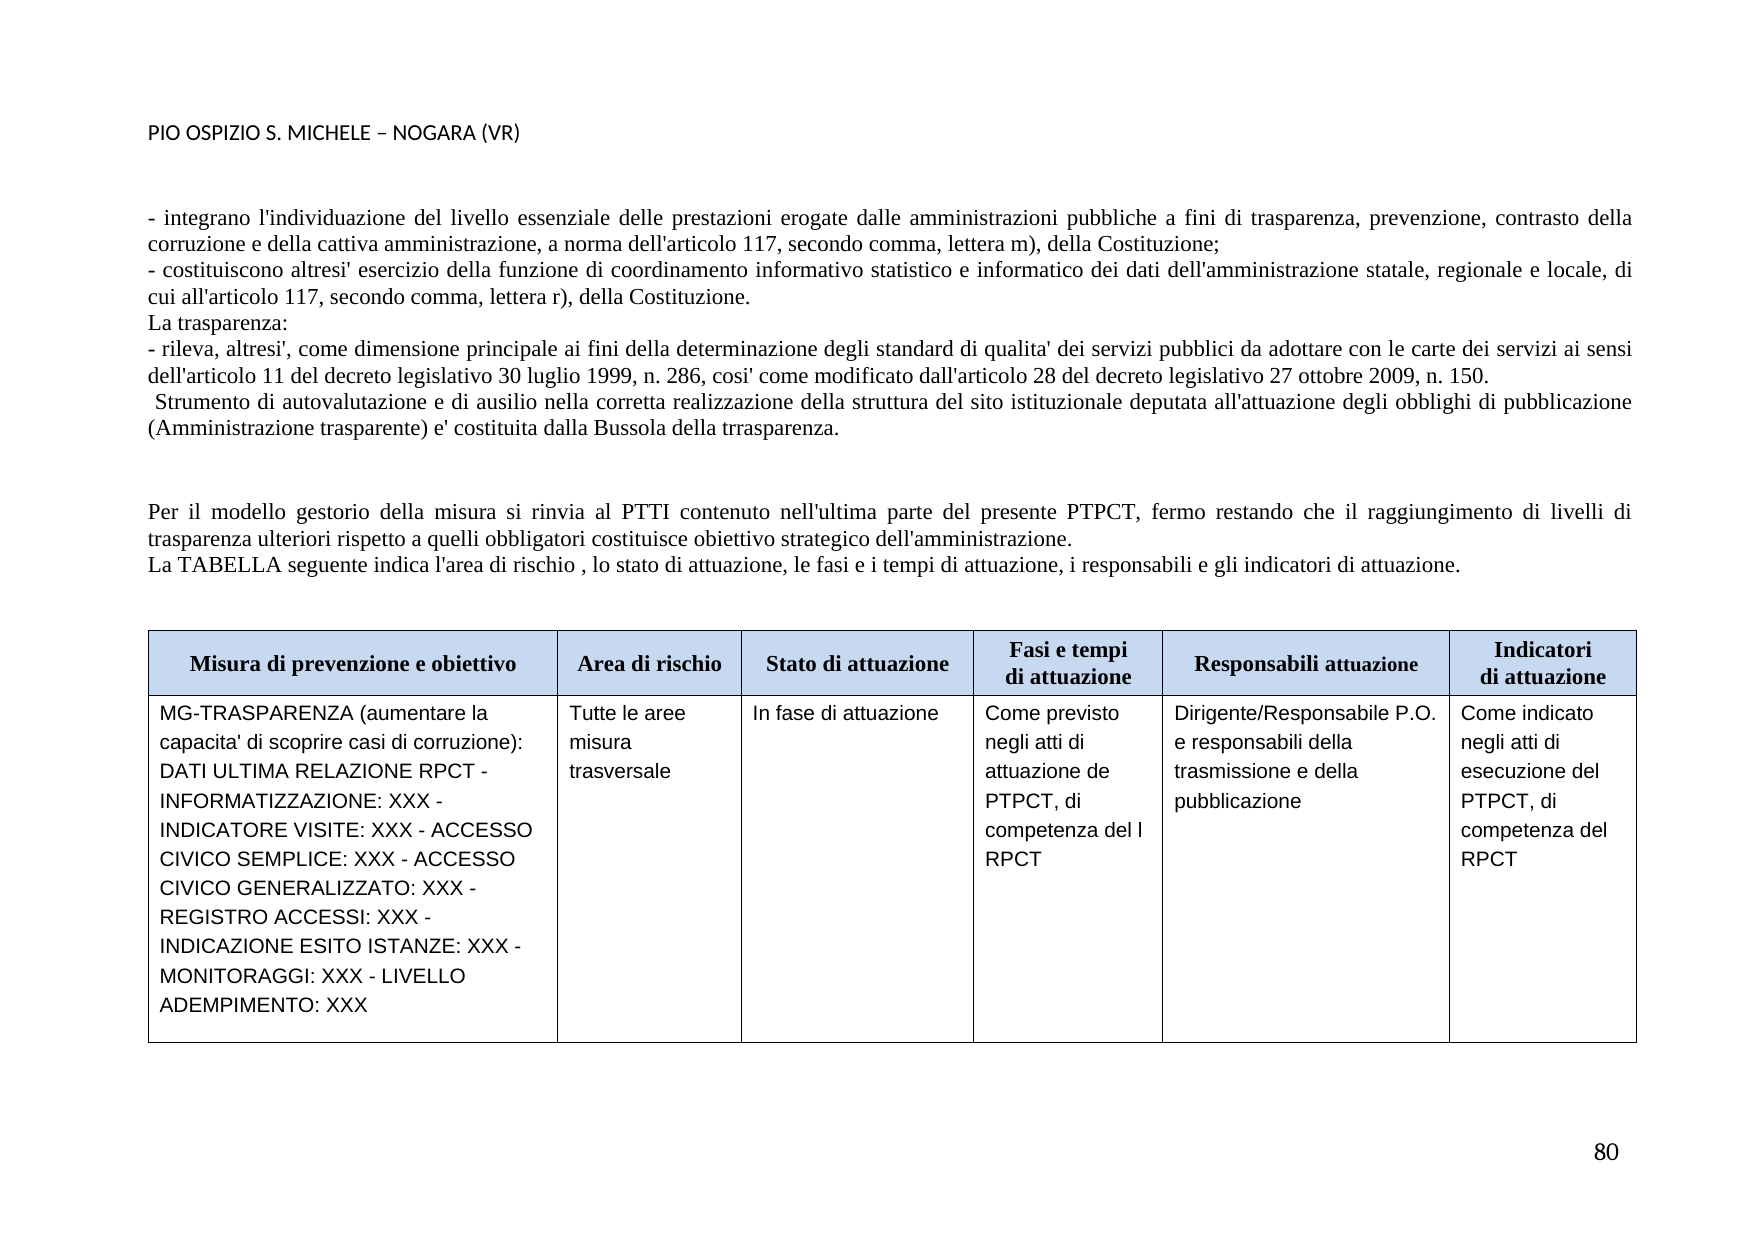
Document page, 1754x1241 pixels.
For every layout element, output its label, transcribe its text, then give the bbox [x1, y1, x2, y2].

table_cell Tutte le aree misura trasversale [558, 696, 741, 1042]
table_header Responsabili attuazione [1163, 631, 1449, 695]
text - rileva, altresi', come dimensione principale ai fini della determinazione degli standard di qualita' dei servizi pubblici da adottare con le carte dei servizi ai sensi dell'articolo 11 del decreto legislativo 30 luglio 1999, n. 286, cosi' come modificato dall'articolo 28 del decreto legislativo 27 ottobre 2009, n. 150. [148, 335, 1636, 388]
table_cell In fase di attuazione [742, 696, 973, 1042]
text - integrano l'individuazione del livello essenziale delle prestazioni erogate dalle amministrazioni pubbliche a fini di trasparenza, prevenzione, contrasto della corruzione e della cattiva amministrazione, a norma dell'articolo 117, secondo comma, lettera m), della Costituzione; [148, 204, 1636, 256]
table_header Stato di attuazione [742, 631, 973, 695]
table_cell MG-TRASPARENZA (aumentare la capacita' di scoprire casi di corruzione): DATI ULTIMA RELAZIONE RPCT - INFORMATIZZAZIONE: XXX - INDICATORE VISITE: XXX - ACCESSO CIVICO SEMPLICE: XXX - ACCESSO CIVICO GENERALIZZATO: XXX - REGISTRO ACCESSI: XXX - INDICAZIONE ESITO ISTANZE: XXX - MONITORAGGI: XXX - LIVELLO ADEMPIMENTO: XXX [149, 696, 557, 1042]
table_cell Come indicato negli atti di esecuzione del PTPCT, di competenza del RPCT [1450, 696, 1636, 1042]
text - costituiscono altresi' esercizio della funzione di coordinamento informativo statistico e informatico dei dati dell'amministrazione statale, regionale e locale, di cui all'articolo 117, secondo comma, lettera r), della Costituzione. [148, 256, 1636, 309]
table_cell Dirigente/Responsabile P.O. e responsabili della trasmissione e della pubblicazione [1163, 696, 1449, 1042]
text Per il modello gestorio della misura si rinvia al PTTI contenuto nell'ultima parte del presente PTPCT, fermo restando che il raggiungimento di livelli di trasparenza ulteriori rispetto a quelli obbligatori costituisce obiettivo strategico dell'amministrazione. [148, 498, 1636, 551]
table_cell Come previsto negli atti di attuazione de PTPCT, di competenza del l RPCT [974, 696, 1162, 1042]
table_header Misura di prevenzione e obiettivo [149, 631, 557, 695]
text Strumento di autovalutazione e di ausilio nella corretta realizzazione della struttura del sito istituzionale deputata all'attuazione degli obblighi di pubblicazione (Amministrazione trasparente) e' costituita dalla Bussola della trrasparenza. [148, 388, 1636, 441]
text La TABELLA seguente indica l'area di rischio , lo stato di attuazione, le fasi e i tempi di attuazione, i responsabili e gli indicatori di attuazione. [148, 551, 1636, 577]
table_header Indicatori di attuazione [1450, 631, 1636, 695]
table_header Fasi e tempi di attuazione [974, 631, 1162, 695]
table_header Area di rischio [558, 631, 741, 695]
text La trasparenza: [148, 309, 1636, 335]
